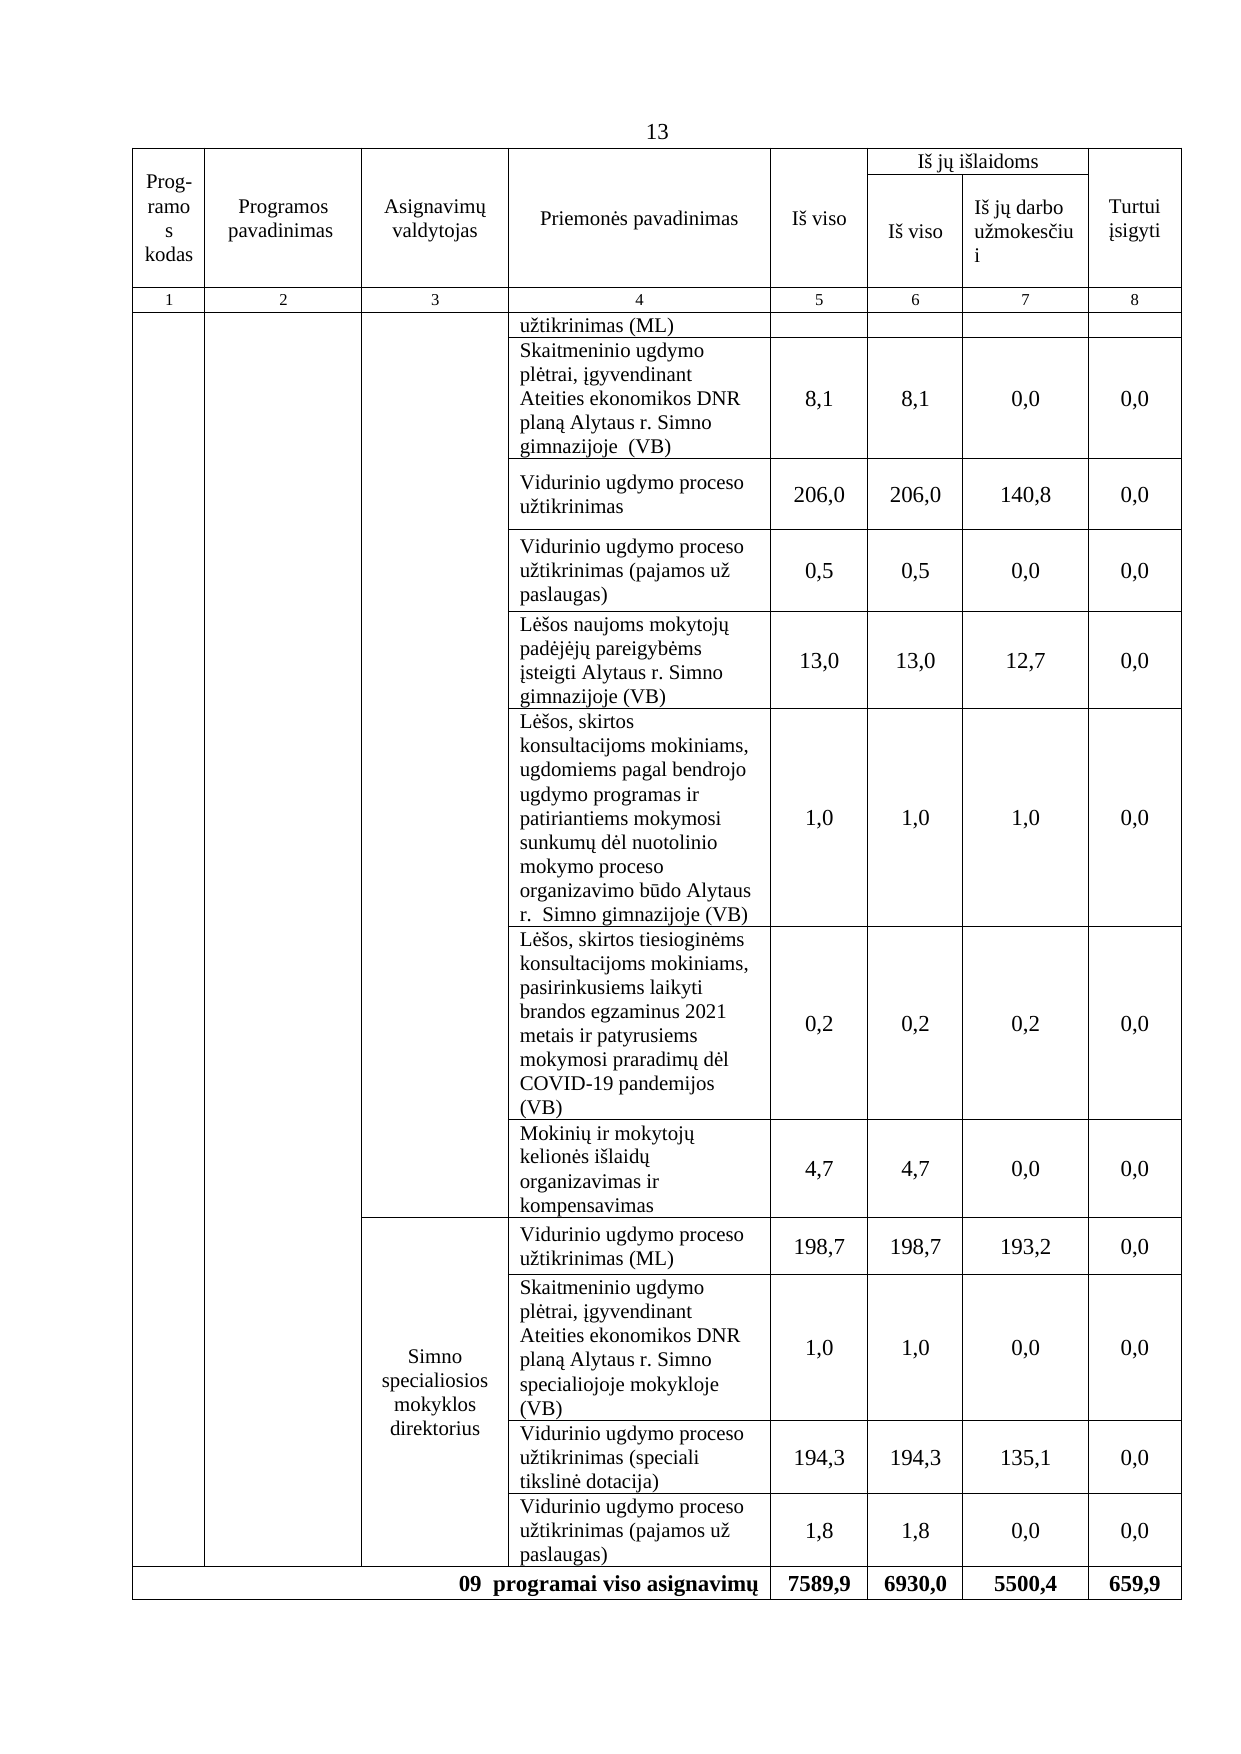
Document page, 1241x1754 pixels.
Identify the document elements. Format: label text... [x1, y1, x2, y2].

table_cell 0,0 [963, 1120, 1088, 1217]
table_cell 5 [771, 288, 867, 312]
table_cell 0,0 [1089, 1275, 1181, 1419]
table_cell Vidurinio ugdymo proceso užtikrinimas (ML) [509, 1218, 770, 1274]
table_header Iš jų išlaidoms [868, 149, 1088, 174]
table_cell 8 [1089, 288, 1181, 312]
table_header Asignavimų valdytojas [362, 149, 508, 287]
table_cell Iš jų darbo užmokesčiui [963, 175, 1088, 287]
table_cell 0,0 [1089, 1421, 1181, 1493]
table_cell 4,7 [771, 1120, 867, 1217]
table_cell Skaitmeninio ugdymo plėtrai, įgyvendinant Ateities ekonomikos DNR planą Alytaus r. Simno gimnazijoje (VB) [509, 338, 770, 458]
table_cell 193,2 [963, 1218, 1088, 1274]
table_cell 1,0 [868, 709, 962, 926]
table_cell 0,0 [963, 338, 1088, 458]
table_cell 7589,9 [771, 1567, 867, 1599]
table_cell 194,3 [771, 1421, 867, 1493]
table_cell 4 [509, 288, 770, 312]
table_header Iš viso [771, 149, 867, 287]
table_header Turtui įsigyti [1089, 149, 1181, 287]
table_cell 0,0 [1089, 1120, 1181, 1217]
table_cell 1 [133, 288, 204, 312]
table_cell 1,0 [963, 709, 1088, 926]
table_cell 09 programai viso asignavimų [133, 1567, 770, 1599]
table_cell 194,3 [868, 1421, 962, 1493]
table_cell [1089, 313, 1181, 337]
table_cell 6930,0 [868, 1567, 962, 1599]
table_cell [771, 313, 867, 337]
table_cell 0,0 [1089, 459, 1181, 528]
table_cell 1,8 [868, 1494, 962, 1566]
table_cell 0,0 [1089, 709, 1181, 926]
table_cell užtikrinimas (ML) [509, 313, 770, 337]
table_cell 0,0 [1089, 612, 1181, 708]
table_cell 4,7 [868, 1120, 962, 1217]
table_cell 0,2 [771, 927, 867, 1119]
table_cell 0,5 [868, 530, 962, 611]
table_cell 1,8 [771, 1494, 867, 1566]
table_cell 8,1 [771, 338, 867, 458]
table_cell 135,1 [963, 1421, 1088, 1493]
table_cell 5500,4 [963, 1567, 1088, 1599]
table_cell 0,2 [963, 927, 1088, 1119]
table_cell 0,2 [868, 927, 962, 1119]
table_cell 0,0 [963, 1275, 1088, 1419]
table_header Priemonės pavadinimas [509, 149, 770, 287]
table_cell 1,0 [771, 709, 867, 926]
table_cell Lėšos, skirtos konsultacijoms mokiniams, ugdomiems pagal bendrojo ugdymo programas ir patiriantiems mokymosi sunkumų dėl nuotolinio mokymo proceso organizavimo būdo Alytaus r. Simno gimnazijoje (VB) [509, 709, 770, 926]
table_cell 2 [205, 288, 361, 312]
table_cell 3 [362, 288, 508, 312]
table_cell 140,8 [963, 459, 1088, 528]
table_cell Mokinių ir mokytojų kelionės išlaidų organizavimas ir kompensavimas [509, 1120, 770, 1217]
table_cell Lėšos, skirtos tiesioginėms konsultacijoms mokiniams, pasirinkusiems laikyti brandos egzaminus 2021 metais ir patyrusiems mokymosi praradimų dėl COVID-19 pandemijos (VB) [509, 927, 770, 1119]
table_cell 0,0 [963, 530, 1088, 611]
table_cell 659,9 [1089, 1567, 1181, 1599]
table_cell 0,0 [1089, 927, 1181, 1119]
table_cell [133, 313, 204, 1566]
table_cell 13,0 [771, 612, 867, 708]
table_cell 0,5 [771, 530, 867, 611]
table_cell 1,0 [868, 1275, 962, 1419]
table_cell 1,0 [771, 1275, 867, 1419]
table_cell [868, 313, 962, 337]
table_cell Vidurinio ugdymo proceso užtikrinimas (pajamos už paslaugas) [509, 1494, 770, 1566]
table_cell Vidurinio ugdymo proceso užtikrinimas [509, 459, 770, 528]
table_cell 0,0 [963, 1494, 1088, 1566]
table_cell 12,7 [963, 612, 1088, 708]
table_cell Simno specialiosios mokyklos direktorius [362, 1218, 508, 1566]
table_cell 198,7 [868, 1218, 962, 1274]
table_cell [963, 313, 1088, 337]
table_cell 0,0 [1089, 1218, 1181, 1274]
table_cell 13,0 [868, 612, 962, 708]
table_cell [362, 313, 508, 1217]
table_cell Skaitmeninio ugdymo plėtrai, įgyvendinant Ateities ekonomikos DNR planą Alytaus r. Simno specialiojoje mokykloje (VB) [509, 1275, 770, 1419]
table_cell 8,1 [868, 338, 962, 458]
table_cell Vidurinio ugdymo proceso užtikrinimas (speciali tikslinė dotacija) [509, 1421, 770, 1493]
table_cell 0,0 [1089, 338, 1181, 458]
table_cell 206,0 [771, 459, 867, 528]
table_cell 7 [963, 288, 1088, 312]
table_cell Lėšos naujoms mokytojų padėjėjų pareigybėms įsteigti Alytaus r. Simno gimnazijoje (VB) [509, 612, 770, 708]
table_cell 6 [868, 288, 962, 312]
table_cell 0,0 [1089, 530, 1181, 611]
table_cell Vidurinio ugdymo proceso užtikrinimas (pajamos už paslaugas) [509, 530, 770, 611]
table_header Programos pavadinimas [205, 149, 361, 287]
table_cell 198,7 [771, 1218, 867, 1274]
table_header Prog-ramos kodas [133, 149, 204, 287]
table_cell 0,0 [1089, 1494, 1181, 1566]
table_cell Iš viso [868, 175, 962, 287]
table_cell 206,0 [868, 459, 962, 528]
table_cell [205, 313, 361, 1566]
